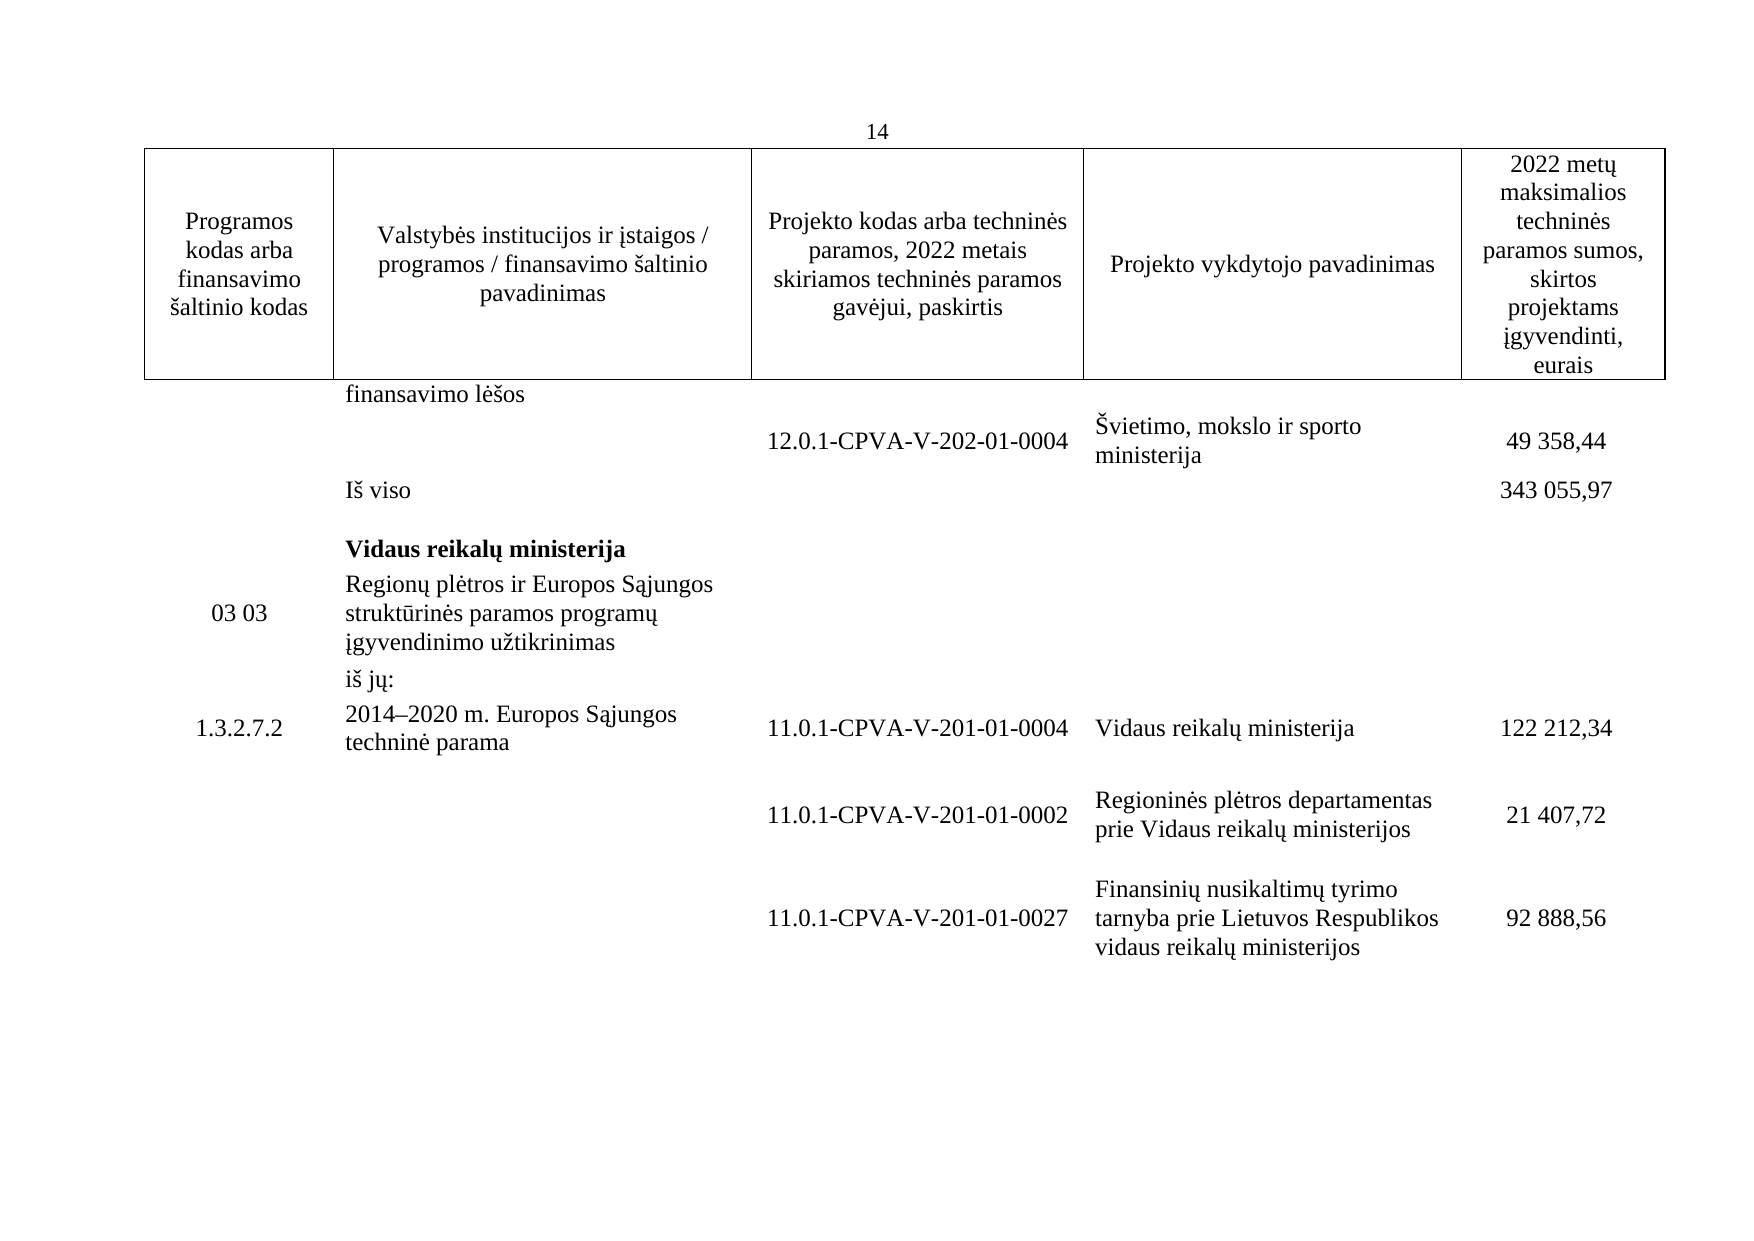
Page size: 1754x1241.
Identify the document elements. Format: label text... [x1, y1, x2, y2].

table_cell [751, 563, 1084, 662]
table_header Programos kodas arba finansavimo šaltinio kodas [145, 149, 333, 379]
table_cell [144, 473, 334, 506]
table_cell 11.0.1-CPVA-V-201-01-0002 [751, 760, 1084, 868]
table_cell [334, 760, 751, 868]
table_cell [1651, 380, 1665, 407]
table_cell [751, 506, 1084, 563]
table_cell [751, 473, 1084, 506]
table_cell finansavimo lėšos [334, 380, 751, 407]
table_cell 122 212,34 [1461, 695, 1651, 760]
table_cell Iš viso [334, 473, 751, 506]
table_cell [1461, 380, 1651, 407]
table_cell [751, 380, 1084, 407]
table_cell [1651, 563, 1665, 662]
table_cell [1651, 506, 1665, 563]
table_cell [1084, 563, 1461, 662]
table_header 2022 metų maksimalios techninės paramos sumos, skirtos projektams įgyvendinti, eurais [1462, 149, 1664, 379]
table_cell Regionų plėtros ir Europos Sąjungos struktūrinės paramos programų įgyvendinimo užtikrinimas [334, 563, 751, 662]
table_cell [144, 408, 334, 473]
table_cell [1651, 408, 1665, 473]
table_cell [334, 408, 751, 473]
table_cell 343 055,97 [1461, 473, 1651, 506]
table_cell [751, 662, 1084, 694]
table_header Projekto vykdytojo pavadinimas [1084, 149, 1461, 379]
table_cell Regioninės plėtros departamentas prie Vidaus reikalų ministerijos [1084, 760, 1461, 868]
table_cell 92 888,56 [1461, 868, 1651, 966]
table_header Valstybės institucijos ir įstaigos / programos / finansavimo šaltinio pavadinimas [334, 149, 751, 379]
table_cell [144, 662, 334, 694]
table_cell [1651, 695, 1665, 760]
table_cell 21 407,72 [1461, 760, 1651, 868]
table_cell [334, 868, 751, 966]
table_cell 12.0.1-CPVA-V-202-01-0004 [751, 408, 1084, 473]
table_cell [1461, 662, 1651, 694]
table_cell Finansinių nusikaltimų tyrimo tarnyba prie Lietuvos Respublikos vidaus reikalų ministerijos [1084, 868, 1461, 966]
table_cell 03 03 [144, 563, 334, 662]
table_cell [1651, 473, 1665, 506]
table_cell Švietimo, mokslo ir sporto ministerija [1084, 408, 1461, 473]
table_cell [1084, 473, 1461, 506]
table_cell [144, 760, 334, 868]
table_cell [1084, 380, 1461, 407]
table_cell [1461, 563, 1651, 662]
table_cell [1651, 760, 1665, 868]
table_cell [144, 380, 334, 407]
table_cell [144, 506, 334, 563]
table_cell [1651, 662, 1665, 694]
table_header Projekto kodas arba techninės paramos, 2022 metais skiriamos techninės paramos gavėjui, paskirtis [752, 149, 1083, 379]
table_cell [1084, 662, 1461, 694]
table_cell [1461, 506, 1651, 563]
table_cell Vidaus reikalų ministerija [1084, 695, 1461, 760]
table_cell 49 358,44 [1461, 408, 1651, 473]
table_cell [144, 868, 334, 966]
table_cell 2014–2020 m. Europos Sąjungos techninė parama [334, 695, 751, 760]
table_cell 11.0.1-CPVA-V-201-01-0004 [751, 695, 1084, 760]
table_cell iš jų: [334, 662, 751, 694]
table_cell [1084, 506, 1461, 563]
table_cell 1.3.2.7.2 [144, 695, 334, 760]
table_cell Vidaus reikalų ministerija [334, 506, 751, 563]
table_cell [1651, 868, 1665, 966]
table_cell 11.0.1-CPVA-V-201-01-0027 [751, 868, 1084, 966]
